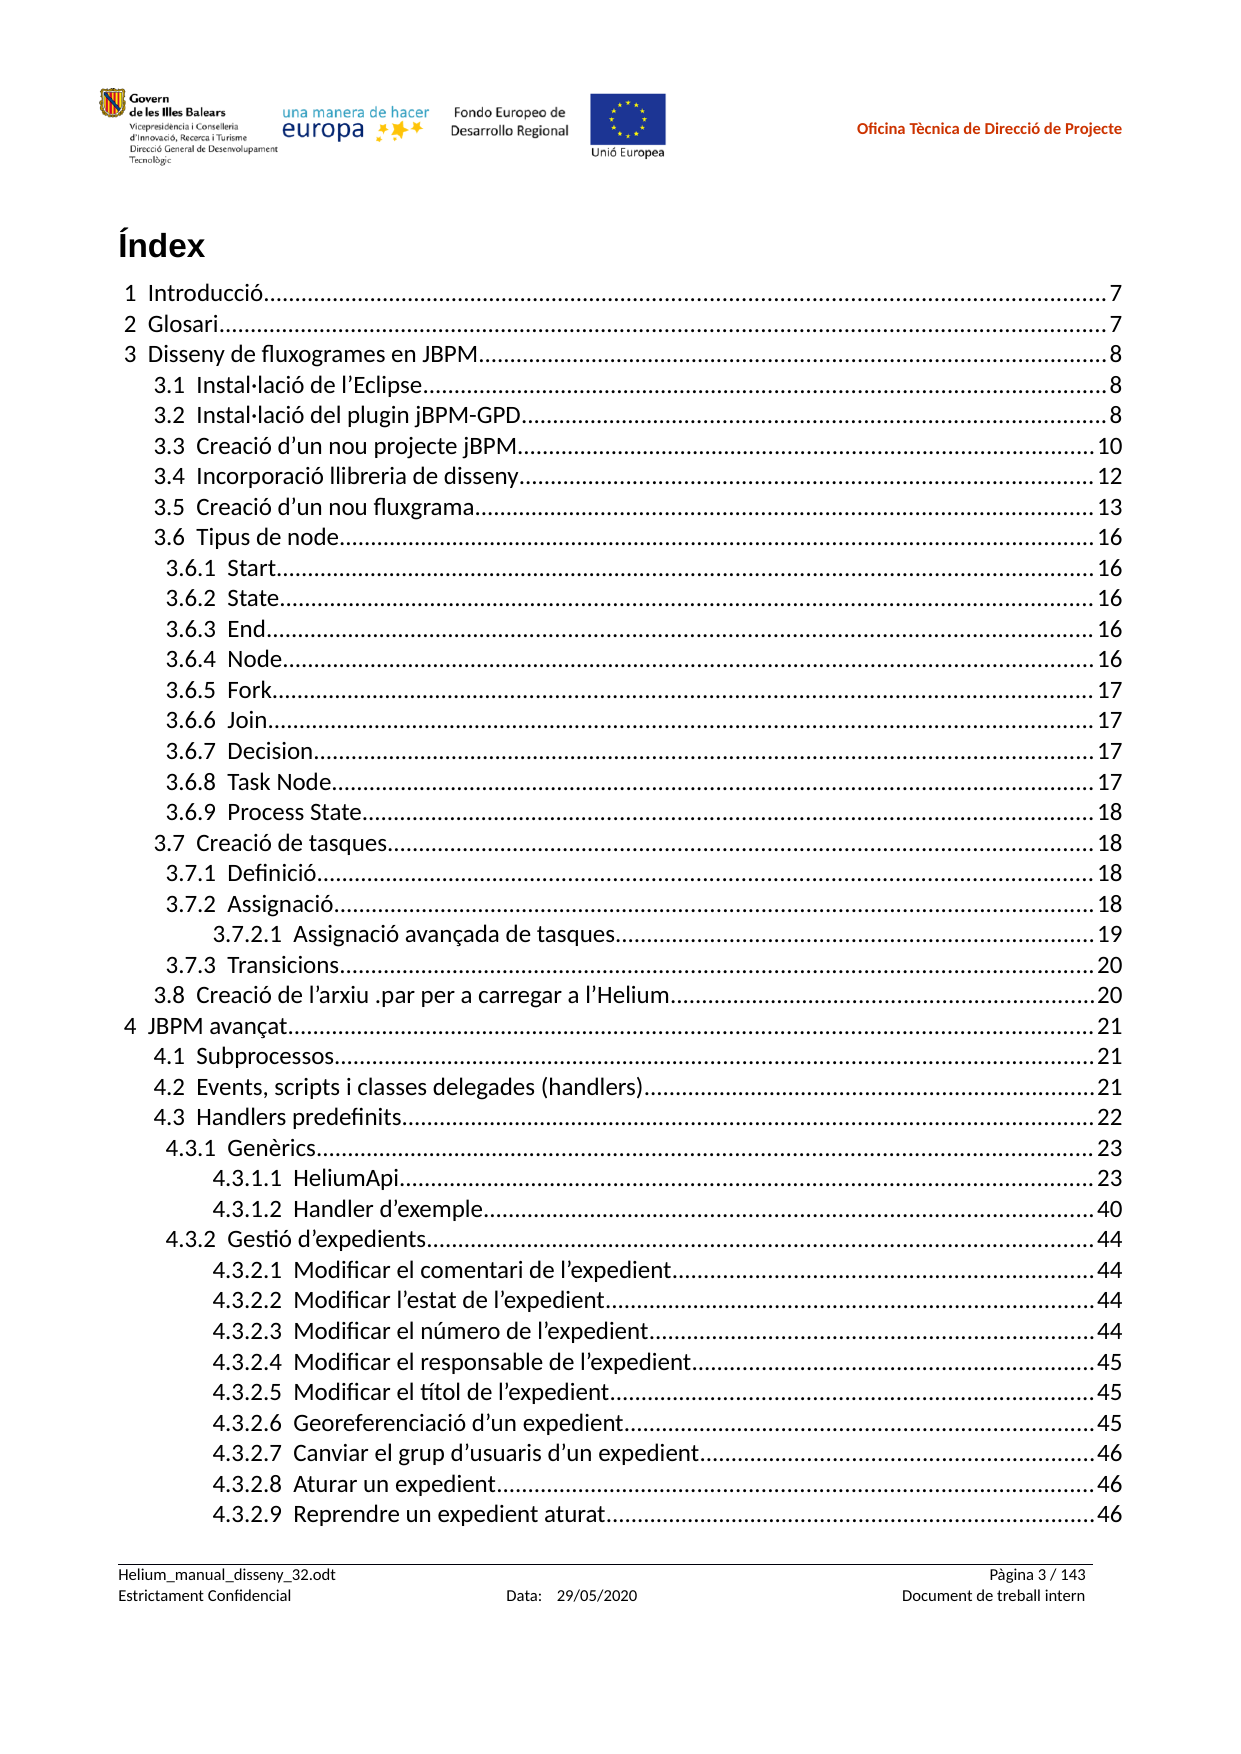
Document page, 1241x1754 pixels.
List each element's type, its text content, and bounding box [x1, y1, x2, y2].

text 4.3.2.6 Georeferenciació d’un expedient 45 [207, 1407, 1122, 1437]
picture [99, 87, 668, 166]
text 4.1 Subprocessos 21 [148, 1040, 1122, 1071]
text 4.2 Events, scripts i classes delegades (handlers) 21 [148, 1071, 1122, 1101]
text 3.1 Instal·lació de l’Eclipse 8 [148, 369, 1122, 399]
text 3.6.2 State 16 [160, 583, 1122, 613]
text 3.6.6 Join 17 [160, 705, 1122, 735]
text 4.3.2.3 Modificar el número de l’expedient 44 [207, 1315, 1122, 1346]
text 3.6.1 Start 16 [160, 552, 1122, 583]
text 3.7.2 Assignació 18 [160, 888, 1122, 918]
text 3.7.2.1 Assignació avançada de tasques 19 [207, 918, 1122, 949]
text 3.5 Creació d’un nou fluxgrama 13 [148, 491, 1122, 522]
text 3.6.4 Node 16 [160, 644, 1122, 674]
text 4 JBPM avançat 21 [118, 1010, 1122, 1040]
text 3.6.8 Task Node 17 [160, 766, 1122, 796]
text 3.6.5 Fork 17 [160, 674, 1122, 705]
text 3.8 Creació de l’arxiu .par per a carregar a l’Helium 20 [148, 979, 1122, 1010]
text 3.6.3 End 16 [160, 613, 1122, 644]
text 3.4 Incorporació llibreria de disseny 12 [148, 461, 1122, 491]
text 3.7.1 Definició 18 [160, 857, 1122, 888]
text 3.6.9 Process State 18 [160, 796, 1122, 827]
text 2 Glosari 7 [118, 308, 1122, 338]
text 4.3.1 Genèrics 23 [160, 1132, 1122, 1162]
text 3.6 Tipus de node 16 [148, 522, 1122, 552]
text 4.3.2.5 Modificar el títol de l’expedient 45 [207, 1376, 1122, 1407]
text 4.3.2.4 Modificar el responsable de l’expedient 45 [207, 1346, 1122, 1376]
text 3.2 Instal·lació del plugin jBPM-GPD 8 [148, 399, 1122, 430]
text 1 Introducció 7 [118, 277, 1122, 308]
text 4.3.1.2 Handler d’exemple 40 [207, 1193, 1122, 1223]
text 3.7.3 Transicions 20 [160, 949, 1122, 979]
text 3.7 Creació de tasques 18 [148, 827, 1122, 857]
text 3.3 Creació d’un nou projecte jBPM 10 [148, 430, 1122, 461]
text 4.3 Handlers predefinits 22 [148, 1101, 1122, 1132]
text 3.6.7 Decision 17 [160, 735, 1122, 766]
text 4.3.2.2 Modificar l’estat de l’expedient 44 [207, 1284, 1122, 1315]
text 4.3.2.8 Aturar un expedient 46 [207, 1468, 1122, 1498]
text 4.3.2.1 Modificar el comentari de l’expedient 44 [207, 1254, 1122, 1284]
text 4.3.2.7 Canviar el grup d’usuaris d’un expedient 46 [207, 1437, 1122, 1468]
text 4.3.2 Gestió d’expedients 44 [160, 1223, 1122, 1254]
text 3 Disseny de fluxogrames en JBPM 8 [118, 338, 1122, 369]
subtitle Índex [118, 226, 1122, 265]
text 4.3.2.9 Reprendre un expedient aturat 46 [207, 1498, 1122, 1529]
text 4.3.1.1 HeliumApi 23 [207, 1162, 1122, 1193]
